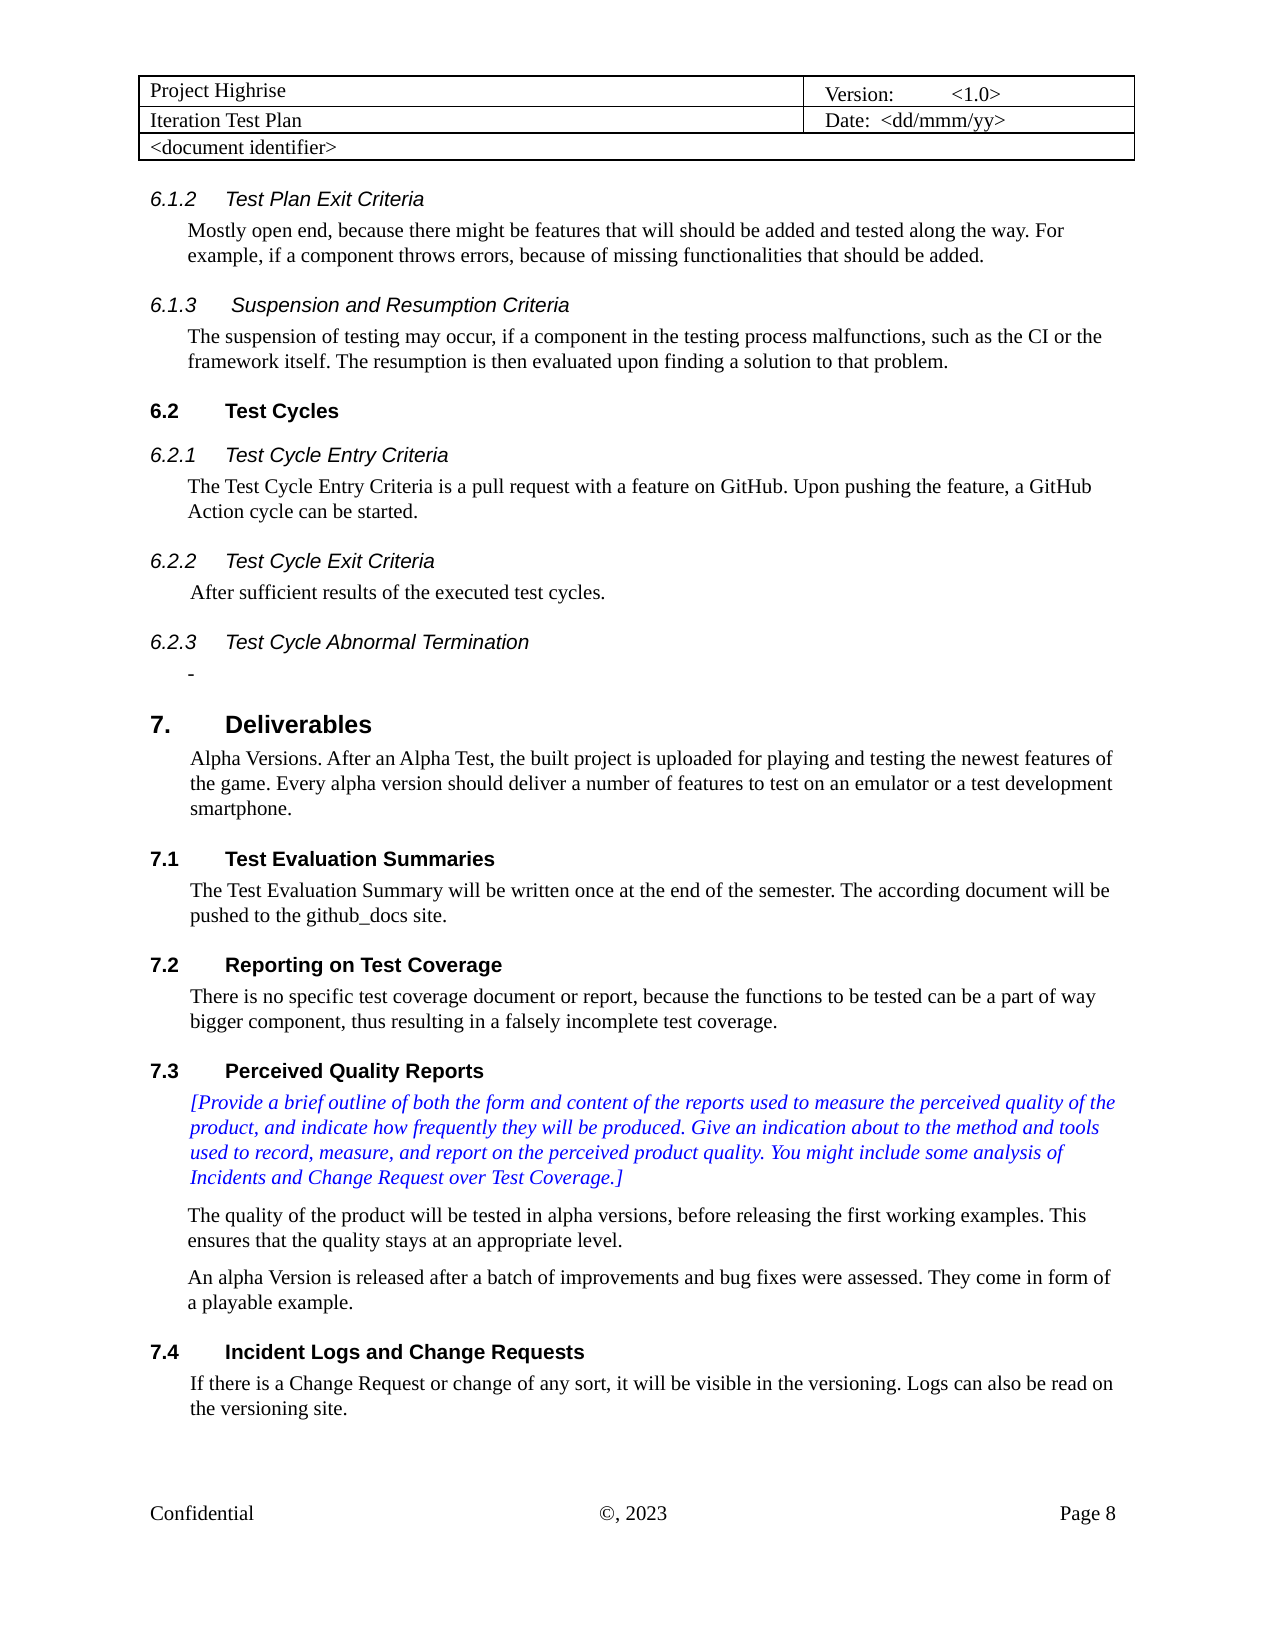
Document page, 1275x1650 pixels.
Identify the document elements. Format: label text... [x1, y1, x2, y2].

subtitle Incident Logs and Change Requests [150, 1339, 1125, 1364]
text [Provide a brief outline of both the form and content of the reports used to measure the perceived quality of the product, and indicate how frequently they will be produced. Give an indication about to the method and tools used to record, measure, and report on the perceived product quality. You might include some analysis of Incidents and Change Request over Test Coverage.] [190, 1089, 1125, 1189]
subtitle Reporting on Test Coverage [150, 952, 1125, 977]
subtitle Test Cycle Exit Criteria [150, 548, 1125, 573]
subtitle Test Plan Exit Criteria [150, 185, 1125, 210]
text After sufficient results of the executed test cycles. [190, 579, 1125, 604]
subtitle Deliverables [150, 710, 1125, 739]
text If there is a Change Request or change of any sort, it will be visible in the versioning. Logs can also be read on the versioning site. [190, 1370, 1125, 1420]
text The quality of the product will be tested in alpha versions, before releasing the first working examples. This ensures that the quality stays at an appropriate level. [187, 1202, 1125, 1252]
text An alpha Version is released after a batch of improvements and bug fixes were assessed. They come in form of a playable example. [187, 1264, 1125, 1314]
subtitle Suspension and Resumption Criteria [150, 292, 1125, 317]
subtitle Test Cycles [150, 398, 1125, 423]
text - [187, 660, 1125, 685]
text The Test Evaluation Summary will be written once at the end of the semester. The according document will be pushed to the github_docs site. [190, 877, 1125, 927]
text The Test Cycle Entry Criteria is a pull request with a feature on GitHub. Upon pushing the feature, a GitHub Action cycle can be started. [187, 473, 1125, 523]
text Alpha Versions. After an Alpha Test, the built project is uploaded for playing and testing the newest features of the game. Every alpha version should deliver a number of features to test on an emulator or a test development smartphone. [190, 745, 1125, 820]
text There is no specific test coverage document or report, because the functions to be tested can be a part of way bigger component, thus resulting in a falsely incomplete test coverage. [190, 983, 1125, 1033]
subtitle Test Cycle Entry Criteria [150, 442, 1125, 467]
text The suspension of testing may occur, if a component in the testing process malfunctions, such as the CI or the framework itself. The resumption is then evaluated upon finding a solution to that problem. [187, 323, 1125, 373]
subtitle Test Cycle Abnormal Termination [150, 629, 1125, 654]
subtitle Perceived Quality Reports [150, 1058, 1125, 1083]
text Mostly open end, because there might be features that will should be added and tested along the way. For example, if a component throws errors, because of missing functionalities that should be added. [187, 217, 1125, 267]
subtitle Test Evaluation Summaries [150, 845, 1125, 870]
